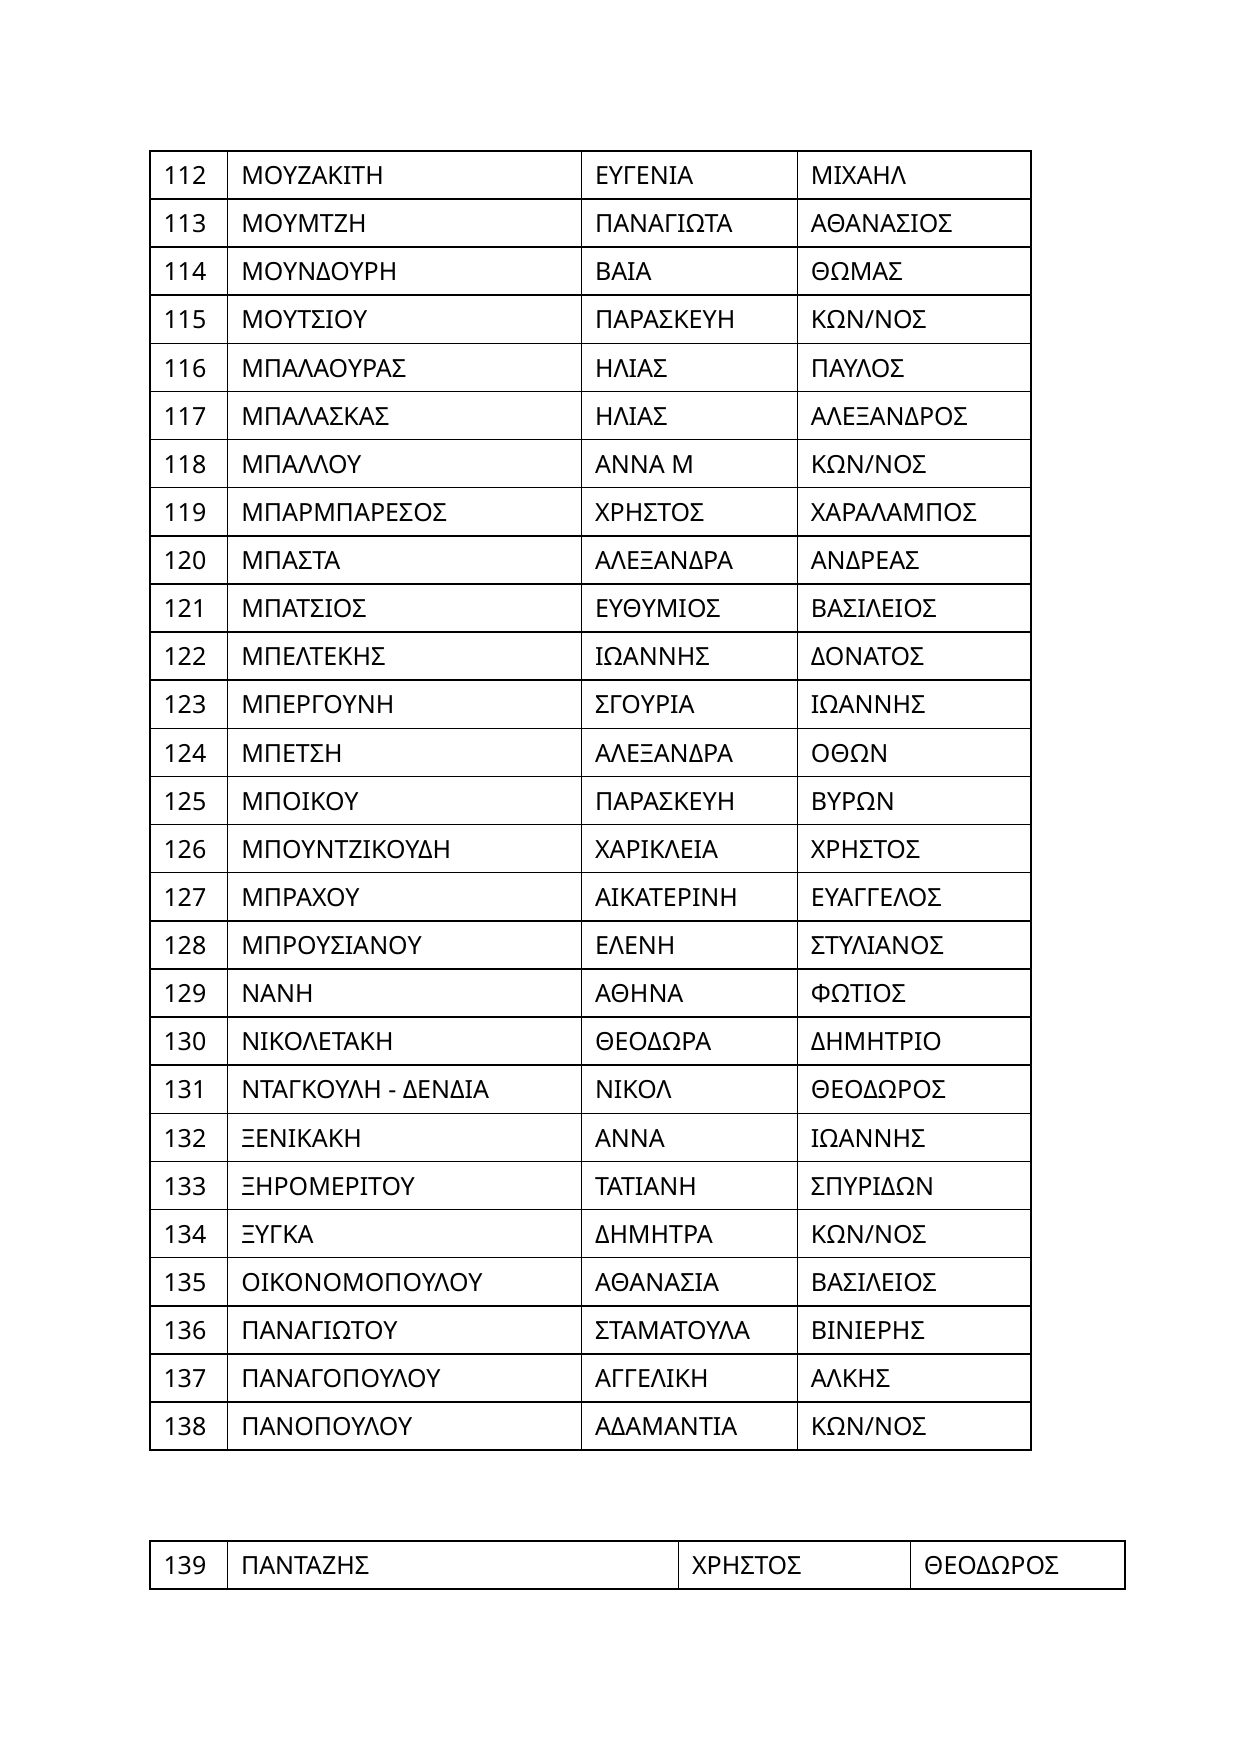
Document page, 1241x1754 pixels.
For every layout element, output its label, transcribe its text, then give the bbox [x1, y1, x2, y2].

table_cell ΠΑΝΑΓΙΩΤΟΥ [228, 1307, 581, 1353]
table_cell ΠΑΡΑΣΚΕΥΗ [582, 777, 797, 824]
table_cell ΕΥΓΕΝΙΑ [582, 152, 797, 198]
table_cell ΝΑΝΗ [228, 970, 581, 1016]
table_cell ΝΙΚΟΛΕΤΑΚΗ [228, 1018, 581, 1064]
table_cell ΧΡΗΣΤΟΣ [798, 825, 1030, 872]
table_cell ΘΕΟΔΩΡΑ [582, 1018, 797, 1064]
table_cell ΧΑΡΙΚΛΕΙΑ [582, 825, 797, 872]
table_cell ΜΟΥΖΑΚΙΤΗ [228, 152, 581, 198]
table_cell ΜΠΑΛΑΟΥΡΑΣ [228, 344, 581, 391]
table_cell ΚΩΝ/ΝΟΣ [798, 440, 1030, 487]
table_cell ΑΘΑΝΑΣΙΟΣ [798, 200, 1030, 246]
table_cell ΜΠΟΙΚΟΥ [228, 777, 581, 824]
table_cell 114 [151, 248, 227, 294]
table_cell ΧΡΗΣΤΟΣ [582, 488, 797, 535]
table_cell ΣΤΑΜΑΤΟΥΛΑ [582, 1307, 797, 1353]
table_cell 117 [151, 392, 227, 439]
table_cell 131 [151, 1066, 227, 1112]
table_cell 129 [151, 970, 227, 1016]
table_cell 128 [151, 922, 227, 968]
table_cell 125 [151, 777, 227, 824]
table_cell ΑΝΝΑ [582, 1114, 797, 1161]
table_cell ΜΠΑΛΛΟΥ [228, 440, 581, 487]
table_cell 130 [151, 1018, 227, 1064]
table_cell ΜΠΕΡΓΟΥΝΗ [228, 681, 581, 727]
table_cell ΒΑΣΙΛΕΙΟΣ [798, 585, 1030, 631]
table_cell 138 [151, 1403, 227, 1449]
table_cell 118 [151, 440, 227, 487]
table_cell ΜΠΕΛΤΕΚΗΣ [228, 633, 581, 679]
table_cell 121 [151, 585, 227, 631]
table_cell ΒΑΣΙΛΕΙΟΣ [798, 1258, 1030, 1305]
table_cell ΗΛΙΑΣ [582, 344, 797, 391]
table_cell ΑΘΑΝΑΣΙΑ [582, 1258, 797, 1305]
table_cell ΑΝΔΡΕΑΣ [798, 537, 1030, 583]
table_cell ΜΠΑΤΣΙΟΣ [228, 585, 581, 631]
table_cell ΑΘΗΝΑ [582, 970, 797, 1016]
table_cell ΣΤΥΛΙΑΝΟΣ [798, 922, 1030, 968]
table_cell ΙΩΑΝΝΗΣ [582, 633, 797, 679]
table_cell ΠΑΝΑΓΙΩΤΑ [582, 200, 797, 246]
table_cell ΜΠΑΛΑΣΚΑΣ [228, 392, 581, 439]
table_cell ΞΗΡΟΜΕΡΙΤΟΥ [228, 1162, 581, 1209]
table_cell ΞΕΝΙΚΑΚΗ [228, 1114, 581, 1161]
table_cell 120 [151, 537, 227, 583]
table_cell ΟΘΩΝ [798, 729, 1030, 776]
table_cell ΜΠΑΡΜΠΑΡΕΣΟΣ [228, 488, 581, 535]
table_cell 137 [151, 1355, 227, 1401]
table_cell ΜΠΑΣΤΑ [228, 537, 581, 583]
table_cell ΑΙΚΑΤΕΡΙΝΗ [582, 873, 797, 920]
table_cell ΠΑΥΛΟΣ [798, 344, 1030, 391]
table_cell ΙΩΑΝΝΗΣ [798, 1114, 1030, 1161]
table_cell ΒΑΙΑ [582, 248, 797, 294]
table_cell ΑΛΚΗΣ [798, 1355, 1030, 1401]
table_cell ΜΟΥΜΤΖΗ [228, 200, 581, 246]
table_cell ΟΙΚΟΝΟΜΟΠΟΥΛΟΥ [228, 1258, 581, 1305]
table_cell ΜΟΥΝΔΟΥΡΗ [228, 248, 581, 294]
table_cell ΞΥΓΚΑ [228, 1210, 581, 1257]
table_cell ΑΛΕΞΑΝΔΡΑ [582, 729, 797, 776]
table_header ΧΡΗΣΤΟΣ [679, 1542, 910, 1588]
table_cell ΜΟΥΤΣΙΟΥ [228, 296, 581, 342]
table_header 139 [151, 1542, 227, 1588]
table_cell 122 [151, 633, 227, 679]
table_cell ΠΑΝΑΓΟΠΟΥΛΟΥ [228, 1355, 581, 1401]
table_cell ΑΔΑΜΑΝΤΙΑ [582, 1403, 797, 1449]
table_cell 115 [151, 296, 227, 342]
table_cell ΜΠΕΤΣΗ [228, 729, 581, 776]
table_cell 123 [151, 681, 227, 727]
table_cell ΚΩΝ/ΝΟΣ [798, 1210, 1030, 1257]
table_header ΘΕΟΔΩΡΟΣ [911, 1542, 1124, 1588]
table_cell ΙΩΑΝΝΗΣ [798, 681, 1030, 727]
table_cell 136 [151, 1307, 227, 1353]
table_cell 124 [151, 729, 227, 776]
table_cell ΑΛΕΞΑΝΔΡΟΣ [798, 392, 1030, 439]
table_cell ΑΓΓΕΛΙΚΗ [582, 1355, 797, 1401]
table_cell ΠΑΝΟΠΟΥΛΟΥ [228, 1403, 581, 1449]
table_cell ΕΛΕΝΗ [582, 922, 797, 968]
table_cell ΑΛΕΞΑΝΔΡΑ [582, 537, 797, 583]
table_cell 132 [151, 1114, 227, 1161]
table_cell ΣΠΥΡΙΔΩΝ [798, 1162, 1030, 1209]
table_cell ΔΟΝΑΤΟΣ [798, 633, 1030, 679]
table_cell ΑΝΝΑ Μ [582, 440, 797, 487]
table_cell 133 [151, 1162, 227, 1209]
table_cell 135 [151, 1258, 227, 1305]
table_cell ΣΓΟΥΡΙΑ [582, 681, 797, 727]
table_cell ΚΩΝ/ΝΟΣ [798, 1403, 1030, 1449]
table_cell 134 [151, 1210, 227, 1257]
table_cell 119 [151, 488, 227, 535]
table_cell 112 [151, 152, 227, 198]
table_cell ΤΑΤΙΑΝΗ [582, 1162, 797, 1209]
table_cell ΒΙΝΙΕΡΗΣ [798, 1307, 1030, 1353]
table_cell ΕΥΘΥΜΙΟΣ [582, 585, 797, 631]
table_cell ΜΠΡΑΧΟΥ [228, 873, 581, 920]
table_cell ΔΗΜΗΤΡΑ [582, 1210, 797, 1257]
table_cell ΦΩΤΙΟΣ [798, 970, 1030, 1016]
table_cell ΚΩΝ/ΝΟΣ [798, 296, 1030, 342]
table_cell ΜΠΟΥΝΤΖΙΚΟΥΔΗ [228, 825, 581, 872]
table_cell ΜΠΡΟΥΣΙΑΝΟΥ [228, 922, 581, 968]
table_cell 113 [151, 200, 227, 246]
table_header ΠΑΝΤΑΖΗΣ [228, 1542, 678, 1588]
table_cell ΘΕΟΔΩΡΟΣ [798, 1066, 1030, 1112]
table_cell 127 [151, 873, 227, 920]
table_cell 116 [151, 344, 227, 391]
table_cell ΝΤΑΓΚΟΥΛΗ - ΔΕΝΔΙΑ [228, 1066, 581, 1112]
table_cell ΜΙΧΑΗΛ [798, 152, 1030, 198]
table_cell 126 [151, 825, 227, 872]
table_cell ΕΥΑΓΓΕΛΟΣ [798, 873, 1030, 920]
table_cell ΘΩΜΑΣ [798, 248, 1030, 294]
table_cell ΧΑΡΑΛΑΜΠΟΣ [798, 488, 1030, 535]
table_cell ΠΑΡΑΣΚΕΥΗ [582, 296, 797, 342]
table_cell ΝΙΚΟΛ [582, 1066, 797, 1112]
table_cell ΔΗΜΗΤΡΙΟ [798, 1018, 1030, 1064]
table_cell ΗΛΙΑΣ [582, 392, 797, 439]
table_cell ΒΥΡΩΝ [798, 777, 1030, 824]
